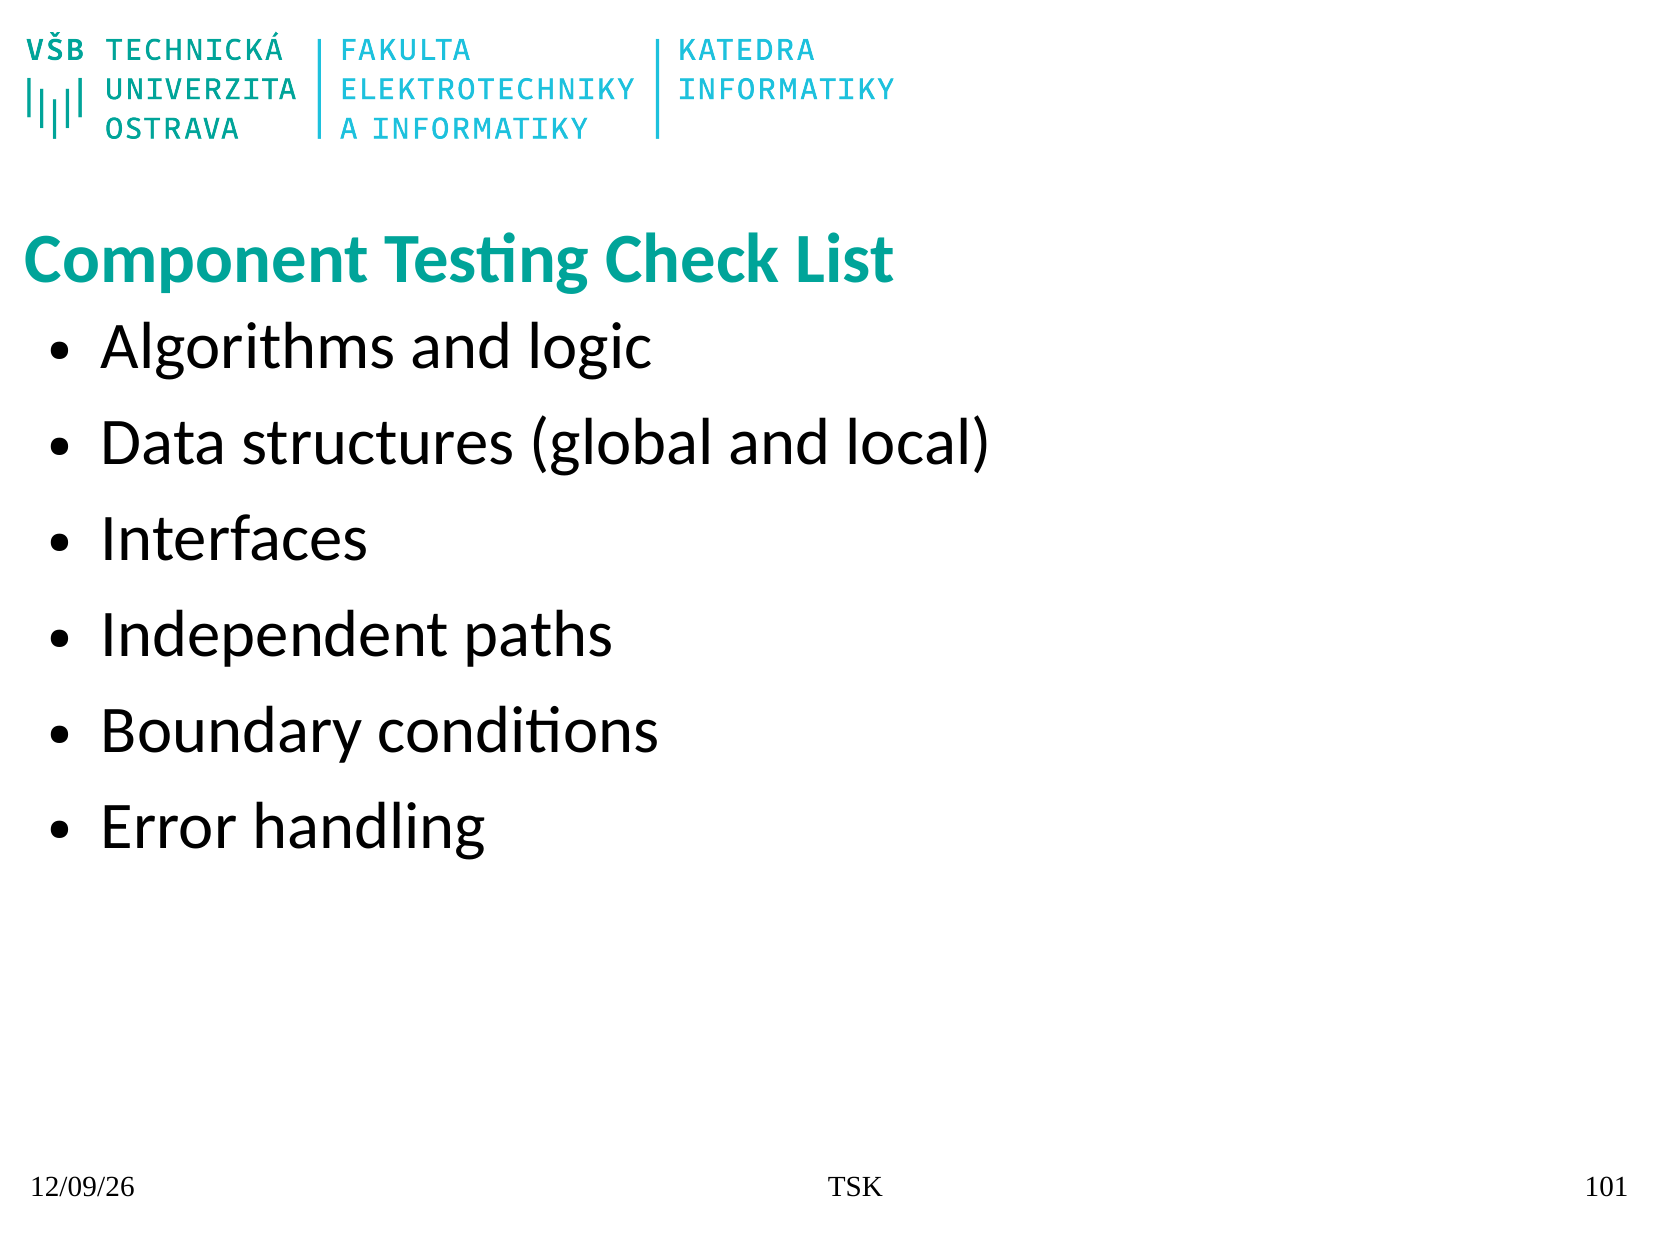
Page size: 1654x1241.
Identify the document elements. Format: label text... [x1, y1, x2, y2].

title Component Testing Check List [24, 169, 1629, 300]
list Algorithms and logic Data structures (global and local) Interfaces Independent paths Boundary conditions Error handling [30, 318, 1629, 1146]
picture [26, 31, 894, 139]
